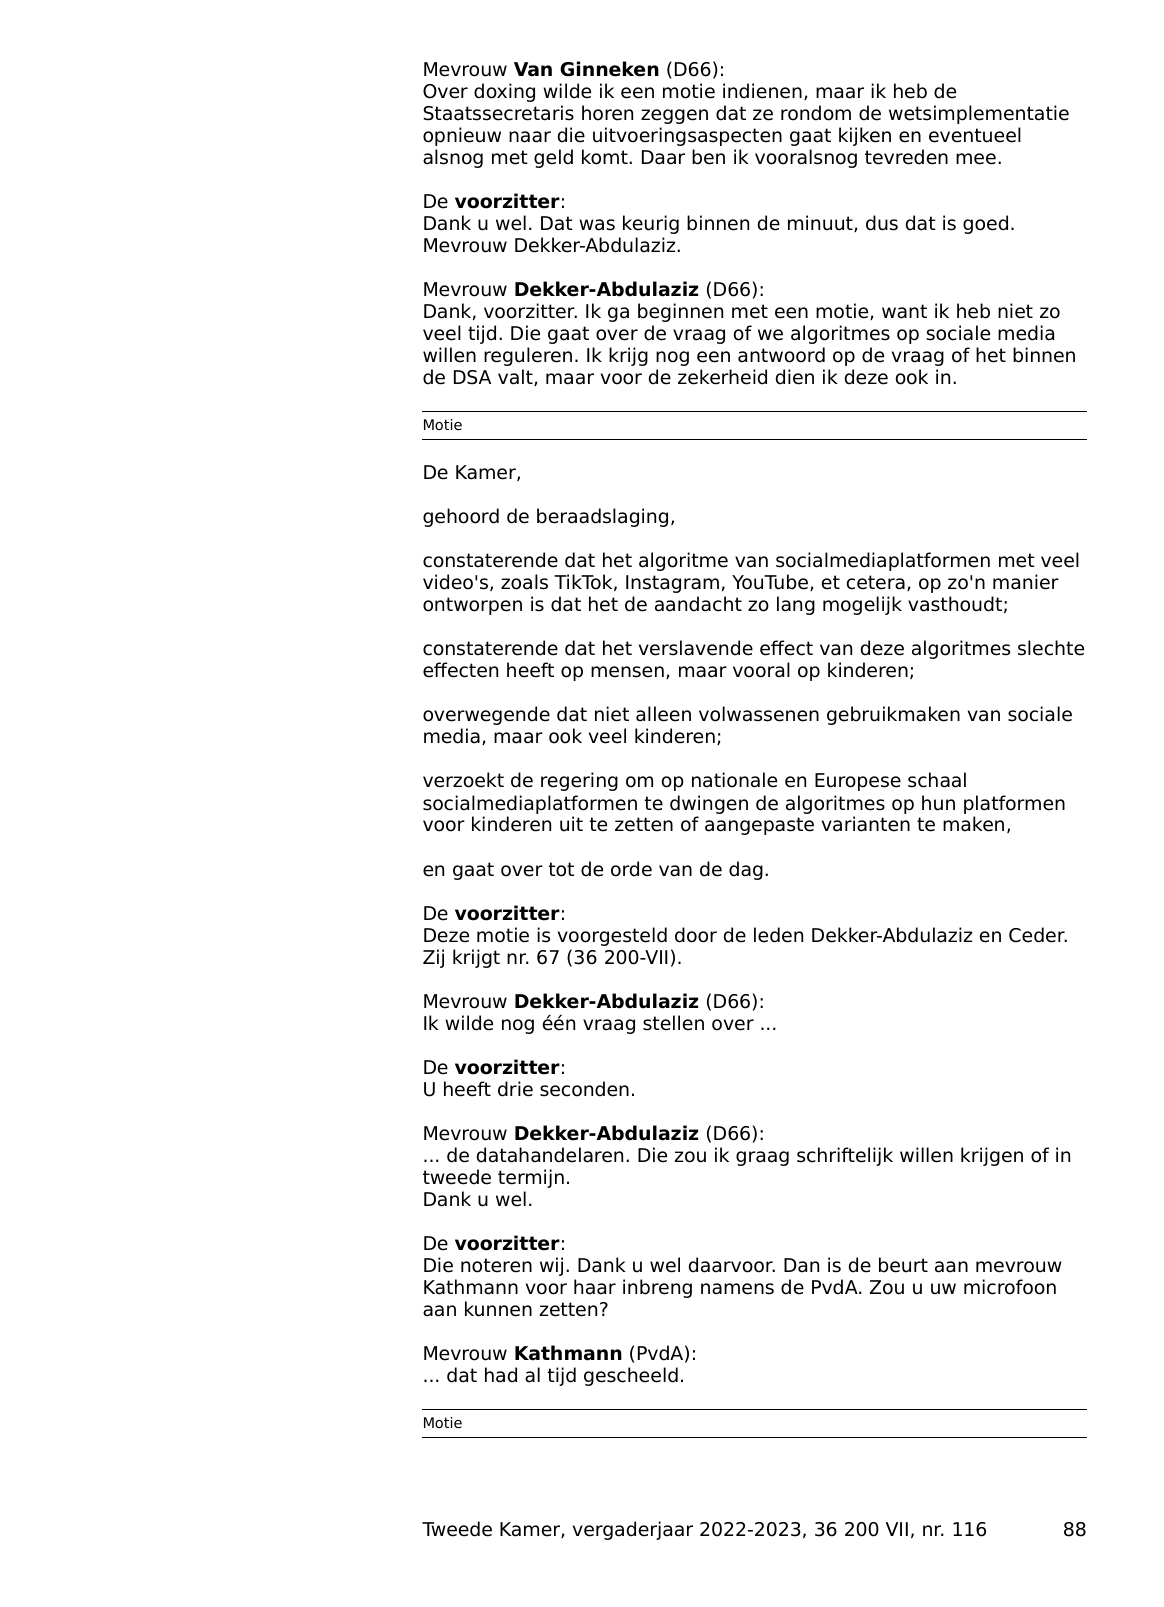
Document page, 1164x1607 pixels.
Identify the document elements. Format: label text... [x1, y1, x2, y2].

text Mevrouw Dekker-Abdulaziz (D66): [422, 279, 1087, 301]
text Over doxing wilde ik een motie indienen, maar ik heb de Staatssecretaris horen zeggen dat ze rondom de wetsimplementatie opnieuw naar die uitvoeringsaspecten gaat kijken en eventueel alsnog met geld komt. Daar ben ik vooralsnog tevreden mee. [422, 81, 1087, 169]
text Die noteren wij. Dank u wel daarvoor. Dan is de beurt aan mevrouw Kathmann voor haar inbreng namens de PvdA. Zou u uw microfoon aan kunnen zetten? [422, 1255, 1087, 1321]
text De Kamer, [422, 462, 1087, 484]
text De voorzitter: [422, 191, 1087, 213]
text Ik wilde nog één vraag stellen over ... [422, 1013, 1087, 1035]
text De voorzitter: [422, 903, 1087, 925]
text en gaat over tot de orde van de dag. [422, 858, 1087, 881]
table_header Motie [422, 412, 1087, 438]
text U heeft drie seconden. [422, 1079, 1087, 1101]
text Dank u wel. [422, 1189, 1087, 1211]
text Mevrouw Dekker-Abdulaziz (D66): [422, 1123, 1087, 1145]
text gehoord de beraadslaging, [422, 506, 1087, 528]
text overwegende dat niet alleen volwassenen gebruikmaken van sociale media, maar ook veel kinderen; [422, 704, 1087, 748]
text Zij krijgt nr. 67 (36 200-VII). [422, 947, 1087, 969]
table_header Motie [422, 1410, 1087, 1437]
text Dank u wel. Dat was keurig binnen de minuut, dus dat is goed. Mevrouw Dekker-Abdulaziz. [422, 213, 1087, 257]
text ... de datahandelaren. Die zou ik graag schriftelijk willen krijgen of in tweede termijn. [422, 1145, 1087, 1189]
text De voorzitter: [422, 1057, 1087, 1079]
text ... dat had al tijd gescheeld. [422, 1365, 1087, 1387]
text constaterende dat het verslavende effect van deze algoritmes slechte effecten heeft op mensen, maar vooral op kinderen; [422, 638, 1087, 682]
text constaterende dat het algoritme van socialmediaplatformen met veel video's, zoals TikTok, Instagram, YouTube, et cetera, op zo'n manier ontworpen is dat het de aandacht zo lang mogelijk vasthoudt; [422, 550, 1087, 616]
text Mevrouw Dekker-Abdulaziz (D66): [422, 991, 1087, 1013]
text Deze motie is voorgesteld door de leden Dekker-Abdulaziz en Ceder. [422, 925, 1087, 947]
text De voorzitter: [422, 1233, 1087, 1255]
text verzoekt de regering om op nationale en Europese schaal socialmediaplatformen te dwingen de algoritmes op hun platformen voor kinderen uit te zetten of aangepaste varianten te maken, [422, 770, 1087, 836]
text Mevrouw Van Ginneken (D66): [422, 59, 1087, 81]
text Mevrouw Kathmann (PvdA): [422, 1343, 1087, 1365]
text Dank, voorzitter. Ik ga beginnen met een motie, want ik heb niet zo veel tijd. Die gaat over de vraag of we algoritmes op sociale media willen reguleren. Ik krijg nog een antwoord op de vraag of het binnen de DSA valt, maar voor de zekerheid dien ik deze ook in. [422, 301, 1087, 389]
